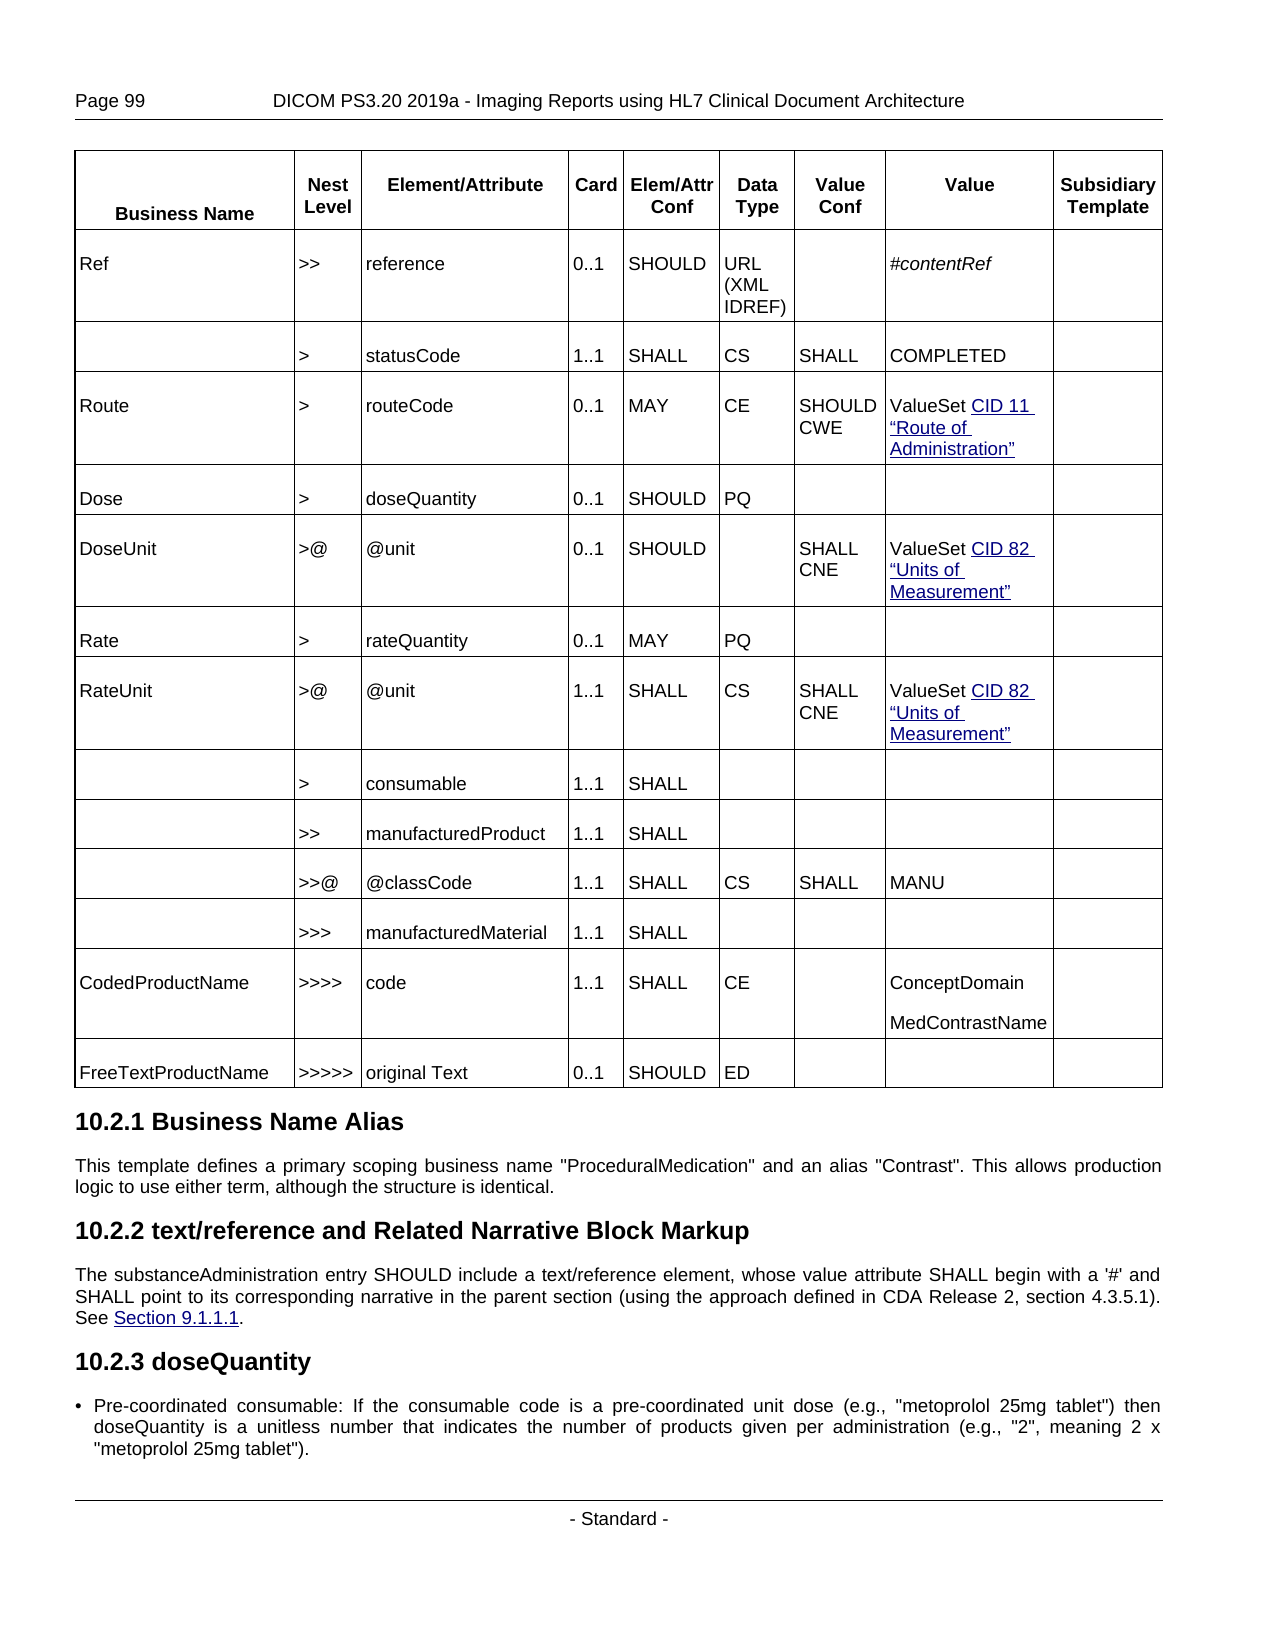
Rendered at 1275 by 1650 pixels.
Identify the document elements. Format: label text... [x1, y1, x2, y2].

table_header Card [569, 151, 623, 228]
text The substanceAdministration entry SHOULD include a text/reference element, whose value attribute SHALL begin with a '#' and SHALL point to its corresponding narrative in the parent section (using the approach defined in CDA Release 2, section 4.3.5.1). See Section 9.1.1.1. [75, 1264, 1162, 1328]
table_cell SHALL [795, 322, 885, 371]
table_cell rate​Quantity [362, 607, 568, 656]
table_cell 0..1 [569, 1039, 623, 1087]
table_cell [76, 750, 294, 798]
table_cell SHALL [624, 899, 719, 947]
table_cell [1054, 322, 1162, 371]
table_cell SHALL [624, 849, 719, 898]
table_cell manufactured​Product [362, 800, 568, 848]
table_header Elem/Attr Conf [624, 151, 719, 228]
table_header Business Name [76, 151, 294, 228]
table_cell [886, 899, 1053, 947]
table_cell SHALL [624, 657, 719, 749]
table_cell 1..1 [569, 750, 623, 798]
table_cell [1054, 515, 1162, 606]
table_cell 1..1 [569, 899, 623, 947]
table_cell SHALL CNE [795, 515, 885, 606]
table_cell CE [720, 372, 794, 464]
table_cell 1..1 [569, 657, 623, 749]
table_cell SHALL CNE [795, 657, 885, 749]
table_cell Rate​Unit [76, 657, 294, 749]
table_cell SHOULD [624, 465, 719, 513]
table_cell ValueSet CID 11 “Route of Administration” [886, 372, 1053, 464]
table_cell 0..1 [569, 372, 623, 464]
text This template defines a primary scoping business name "ProceduralMedication" and an alias "Contrast". This allows production logic to use either term, although the structure is identical. [75, 1154, 1162, 1198]
table_cell @unit [362, 515, 568, 606]
table_cell >> [295, 230, 361, 321]
table_cell 1..1 [569, 322, 623, 371]
table_cell [795, 465, 885, 513]
table_cell [76, 322, 294, 371]
table_cell [795, 750, 885, 798]
table_cell [1054, 800, 1162, 848]
table_cell [1054, 372, 1162, 464]
table_cell @classCode [362, 849, 568, 898]
table_cell [720, 800, 794, 848]
table_cell [1054, 230, 1162, 321]
table_cell 1..1 [569, 800, 623, 848]
table_cell route​Code [362, 372, 568, 464]
table_cell > [295, 322, 361, 371]
table_cell >@ [295, 657, 361, 749]
table_cell ED [720, 1039, 794, 1087]
text 10.2.2 text/reference and Related Narrative Block Markup [75, 1216, 1162, 1245]
table_cell 0..1 [569, 230, 623, 321]
table_cell original Text [362, 1039, 568, 1087]
table_cell COMPLETED [886, 322, 1053, 371]
table_cell [76, 800, 294, 848]
table_cell > [295, 607, 361, 656]
table_header Value [886, 151, 1053, 228]
table_cell Rate [76, 607, 294, 656]
table_cell [1054, 899, 1162, 947]
table_cell [795, 607, 885, 656]
table_cell [720, 899, 794, 947]
table_cell reference [362, 230, 568, 321]
table_cell Route [76, 372, 294, 464]
table_header Element/​Attribute [362, 151, 568, 228]
table_cell Dose [76, 465, 294, 513]
table_cell [886, 465, 1053, 513]
table_cell ValueSet CID 82 “Units of Measurement” [886, 657, 1053, 749]
table_cell [795, 230, 885, 321]
table_cell [1054, 849, 1162, 898]
table_cell CS [720, 849, 794, 898]
table_cell PQ [720, 465, 794, 513]
table_cell 0..1 [569, 465, 623, 513]
table_cell > [295, 750, 361, 798]
table_cell [886, 1039, 1053, 1087]
table_cell >> [295, 800, 361, 848]
table_cell > [295, 465, 361, 513]
table_cell MANU [886, 849, 1053, 898]
table_cell dose​Quantity [362, 465, 568, 513]
table_cell [1054, 607, 1162, 656]
table_cell CS [720, 657, 794, 749]
table_cell 0..1 [569, 515, 623, 606]
table_cell [886, 800, 1053, 848]
table_cell > [295, 372, 361, 464]
table_cell [1054, 949, 1162, 1037]
table_cell [1054, 1039, 1162, 1087]
table_cell SHALL [624, 322, 719, 371]
table_cell >>>> [295, 949, 361, 1037]
table_cell URL (XML IDREF) [720, 230, 794, 321]
table_cell SHALL [795, 849, 885, 898]
table_cell SHOULD CWE [795, 372, 885, 464]
table_header Data Type [720, 151, 794, 228]
table_cell consumable [362, 750, 568, 798]
table_cell Coded​Product​Name [76, 949, 294, 1037]
table_cell Dose​Unit [76, 515, 294, 606]
table_cell SHOULD [624, 515, 719, 606]
table_cell [795, 949, 885, 1037]
table_cell [886, 750, 1053, 798]
table_cell status​Code [362, 322, 568, 371]
table_cell 1..1 [569, 849, 623, 898]
table_cell ValueSet CID 82 “Units of Measurement” [886, 515, 1053, 606]
table_cell [795, 800, 885, 848]
table_header Value Conf [795, 151, 885, 228]
table_cell SHOULD [624, 230, 719, 321]
table_cell 1..1 [569, 949, 623, 1037]
table_cell CE [720, 949, 794, 1037]
table_cell Concept​Domain Med​Contrast​Name [886, 949, 1053, 1037]
table_cell [1054, 465, 1162, 513]
table_cell code [362, 949, 568, 1037]
table_cell Ref [76, 230, 294, 321]
table_cell [76, 849, 294, 898]
table_cell [795, 1039, 885, 1087]
table_cell [886, 607, 1053, 656]
table_cell MAY [624, 372, 719, 464]
table_cell [720, 750, 794, 798]
table_cell SHALL [624, 750, 719, 798]
list Pre-coordinated consumable: If the consumable code is a pre-coordinated unit dose (e.g., "metoprolol 25mg tablet") then doseQuantity is a unitless number that indicates the number of products given per administration (e.g., "2", meaning 2 x "metoprolol 25mg tablet"). [75, 1395, 1162, 1459]
table_cell PQ [720, 607, 794, 656]
table_cell SHOULD [624, 1039, 719, 1087]
table_header Nest Level [295, 151, 361, 228]
table_cell [1054, 750, 1162, 798]
table_cell >>> [295, 899, 361, 947]
table_cell #contentRef [886, 230, 1053, 321]
table_cell >>>>> [295, 1039, 361, 1087]
table_cell Free​Text​Product​Name [76, 1039, 294, 1087]
table_cell >>@ [295, 849, 361, 898]
table_cell 0..1 [569, 607, 623, 656]
table_cell [795, 899, 885, 947]
table_cell [76, 899, 294, 947]
text 10.2.1 Business Name Alias [75, 1107, 1162, 1136]
table_cell CS [720, 322, 794, 371]
table_cell MAY [624, 607, 719, 656]
text 10.2.3 doseQuantity [75, 1347, 1162, 1376]
table_cell SHALL [624, 949, 719, 1037]
table_cell @unit [362, 657, 568, 749]
table_cell [720, 515, 794, 606]
table_cell [1054, 657, 1162, 749]
table_cell >@ [295, 515, 361, 606]
table_cell SHALL [624, 800, 719, 848]
table_cell manufactured​Material [362, 899, 568, 947]
table_header Subsidiary Template [1054, 151, 1162, 228]
